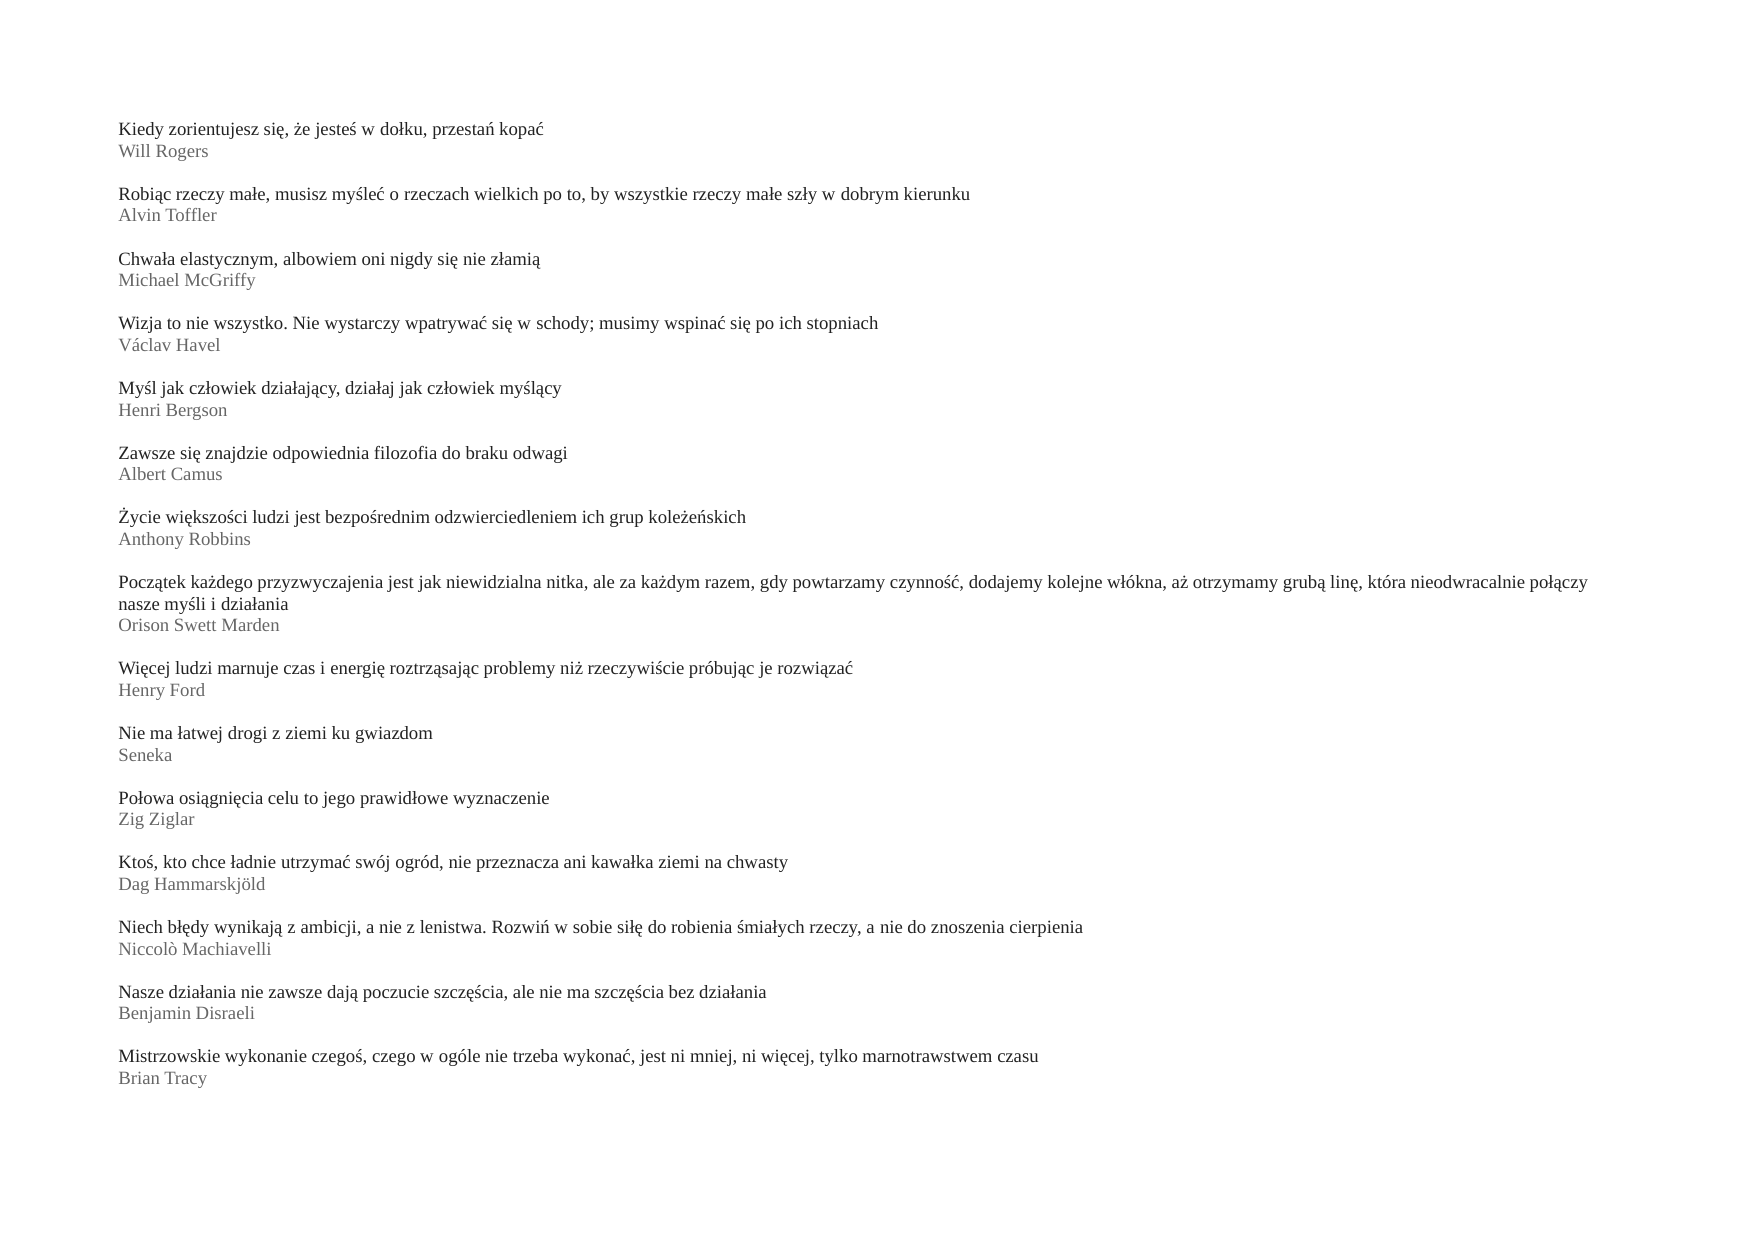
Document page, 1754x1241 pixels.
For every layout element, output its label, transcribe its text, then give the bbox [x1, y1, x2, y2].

text Michael McGriffy [118, 269, 1636, 291]
text Chwała elastycznym, albowiem oni nigdy się nie złamią [118, 247, 1636, 269]
text Życie większości ludzi jest bezpośrednim odzwierciedleniem ich grup koleżeńskich [118, 506, 1636, 528]
text Zawsze się znajdzie odpowiednia filozofia do braku odwagi [118, 442, 1636, 463]
text Zig Ziglar [118, 808, 1636, 830]
text Kiedy zorientujesz się, że jesteś w dołku, przestań kopać [118, 118, 1636, 140]
text Mistrzowskie wykonanie czegoś, czego w ogóle nie trzeba wykonać, jest ni mniej, ni więcej, tylko marnotrawstwem czasu [118, 1045, 1636, 1067]
text Dag Hammarskjöld [118, 873, 1636, 894]
text Benjamin Disraeli [118, 1002, 1636, 1024]
text Robiąc rzeczy małe, musisz myśleć o rzeczach wielkich po to, by wszystkie rzeczy małe szły w dobrym kierunku [118, 183, 1636, 204]
text Nie ma łatwej drogi z ziemi ku gwiazdom [118, 722, 1636, 743]
text Alvin Toffler [118, 204, 1636, 226]
text Seneka [118, 743, 1636, 765]
text Brian Tracy [118, 1067, 1636, 1088]
text Ktoś, kto chce ładnie utrzymać swój ogród, nie przeznacza ani kawałka ziemi na chwasty [118, 851, 1636, 873]
text Niccolò Machiavelli [118, 937, 1636, 959]
text Połowa osiągnięcia celu to jego prawidłowe wyznaczenie [118, 787, 1636, 808]
text Anthony Robbins [118, 528, 1636, 549]
text Nasze działania nie zawsze dają poczucie szczęścia, ale nie ma szczęścia bez działania [118, 981, 1636, 1002]
text Václav Havel [118, 334, 1636, 355]
text Orison Swett Marden [118, 614, 1636, 636]
text Wizja to nie wszystko. Nie wystarczy wpatrywać się w schody; musimy wspinać się po ich stopniach [118, 312, 1636, 334]
text Myśl jak człowiek działający, działaj jak człowiek myślący [118, 377, 1636, 398]
text Henry Ford [118, 679, 1636, 700]
text Henri Bergson [118, 398, 1636, 420]
text Niech błędy wynikają z ambicji, a nie z lenistwa. Rozwiń w sobie siłę do robienia śmiałych rzeczy, a nie do znoszenia cierpienia [118, 916, 1636, 937]
text Albert Camus [118, 463, 1636, 485]
text Więcej ludzi marnuje czas i energię roztrząsając problemy niż rzeczywiście próbując je rozwiązać [118, 657, 1636, 679]
text Początek każdego przyzwyczajenia jest jak niewidzialna nitka, ale za każdym razem, gdy powtarzamy czynność, dodajemy kolejne włókna, aż otrzymamy grubą linę, która nieodwracalnie połączy nasze myśli i działania [118, 571, 1636, 614]
text Will Rogers [118, 140, 1636, 161]
